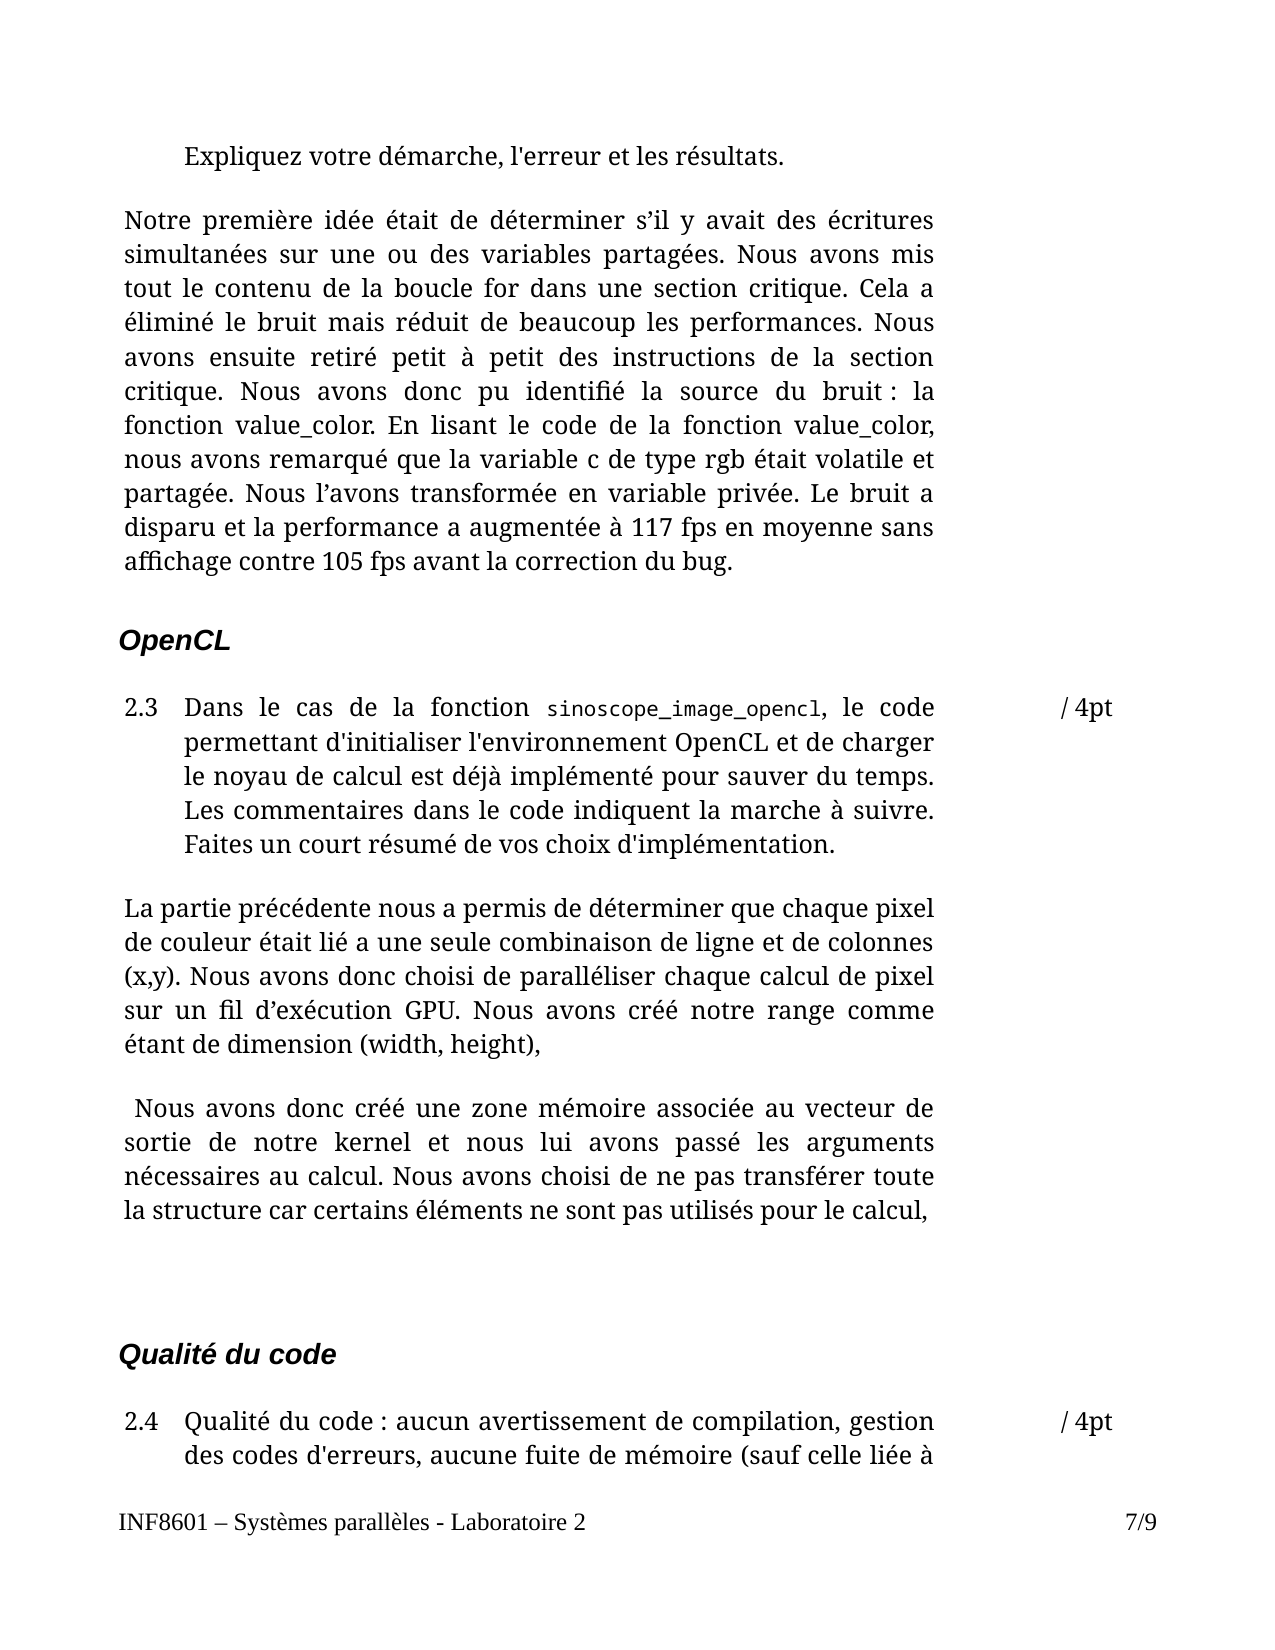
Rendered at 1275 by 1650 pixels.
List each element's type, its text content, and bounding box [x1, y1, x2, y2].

subtitle Qualité du code [118, 1337, 1157, 1370]
subtitle OpenCL [118, 623, 1157, 657]
table_header / 4pt [1049, 669, 1157, 1312]
table_cell [941, 118, 1049, 598]
table_header Qualité du code : aucun avertissement de compilation, gestion des codes d'erreurs, aucune fuite de mémoire (sauf celle liée à [118, 1383, 941, 1477]
table_header [941, 1383, 1049, 1477]
table_cell Expliquez votre démarche, l'erreur et les résultats. Notre première idée était de déterminer s’il y avait des écritures simultanées sur une ou des variables partagées. Nous avons mis tout le contenu de la boucle for dans une section critique. Cela a éliminé le bruit mais réduit de beaucoup les performances. Nous avons ensuite retiré petit à petit des instructions de la section critique. Nous avons donc pu identifié la source du bruit : la fonction value_color. En lisant le code de la fonction value_color, nous avons remarqué que la variable c de type rgb était volatile et partagée. Nous l’avons transformée en variable privée. Le bruit a disparu et la performance a augmentée à 117 fps en moyenne sans affichage contre 105 fps avant la correction du bug. [118, 118, 941, 598]
table_cell [1049, 118, 1157, 598]
table_header Dans le cas de la fonction sinoscope_image_opencl, le code permettant d'initialiser l'environnement OpenCL et de charger le noyau de calcul est déjà implémenté pour sauver du temps. Les commentaires dans le code indiquent la marche à suivre. Faites un court résumé de vos choix d'implémentation. La partie précédente nous a permis de déterminer que chaque pixel de couleur était lié a une seule combinaison de ligne et de colonnes (x,y). Nous avons donc choisi de paralléliser chaque calcul de pixel sur un fil d’exécution GPU. Nous avons créé notre range comme étant de dimension (width, height), Nous avons donc créé une zone mémoire associée au vecteur de sortie de notre kernel et nous lui avons passé les arguments nécessaires au calcul. Nous avons choisi de ne pas transférer toute la structure car certains éléments ne sont pas utilisés pour le calcul, [118, 669, 941, 1312]
table_header / 4pt [1049, 1383, 1157, 1477]
table_header [941, 669, 1049, 1312]
